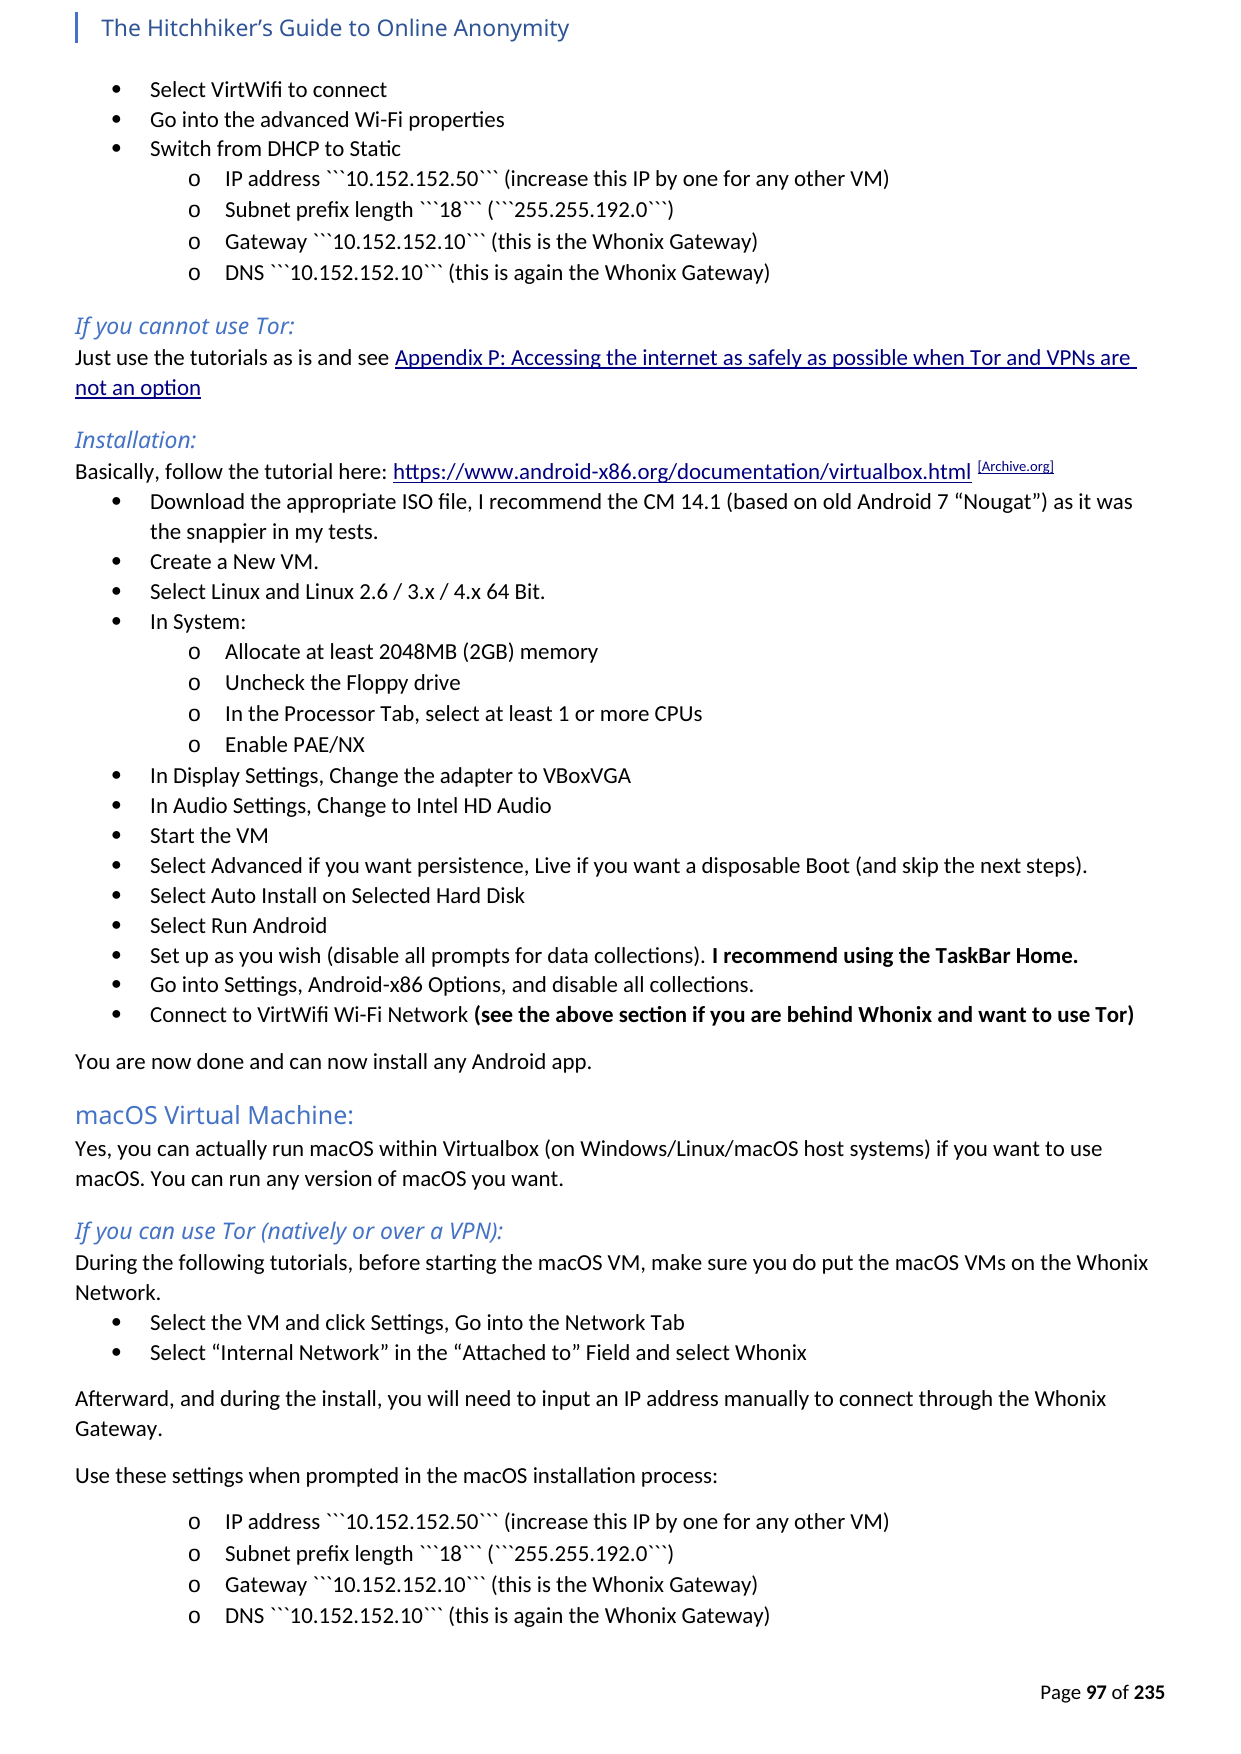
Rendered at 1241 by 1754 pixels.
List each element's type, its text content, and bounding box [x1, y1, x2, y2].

list Connect to VirtWifi Wi-Fi Network (see the above section if you are behind Whonix and want to use Tor) [112, 1001, 1165, 1028]
list DNS ```10.152.152.10``` (this is again the Whonix Gateway) [187, 258, 1165, 287]
list IP address ```10.152.152.50``` (increase this IP by one for any other VM) [187, 164, 1165, 194]
list Create a New VM. [112, 547, 1165, 575]
list Select Run Android [112, 911, 1165, 939]
list Go into Settings, Android-x86 Options, and disable all collections. [112, 971, 1165, 999]
text Yes, you can actually run macOS within Virtualbox (on Windows/Linux/macOS host systems) if you want to use macOS. You can run any version of macOS you want. [75, 1134, 1165, 1192]
subtitle macOS Virtual Machine: [75, 1098, 1165, 1132]
list Switch from DHCP to Static [112, 134, 1165, 163]
subtitle Installation: [75, 424, 1165, 455]
list Gateway ```10.152.152.10``` (this is the Whonix Gateway) [187, 1570, 1165, 1599]
list Subnet prefix length ```18``` (```255.255.192.0```) [187, 1539, 1165, 1568]
list Uncheck the Floppy drive [187, 668, 1165, 697]
list Allocate at least 2048MB (2GB) memory [187, 637, 1165, 666]
text Just use the tutorials as is and see Appendix P: Accessing the internet as safely as possible when Tor and VPNs are not an option [75, 343, 1165, 401]
list Select “Internal Network” in the “Attached to” Field and select Whonix [75, 1338, 1165, 1366]
text Use these settings when prompted in the macOS installation process: [75, 1461, 1165, 1489]
list In Display Settings, Change the adapter to VBoxVGA [112, 761, 1165, 789]
list In Audio Settings, Change to Intel HD Audio [112, 791, 1165, 819]
list Gateway ```10.152.152.10``` (this is the Whonix Gateway) [187, 227, 1165, 256]
list DNS ```10.152.152.10``` (this is again the Whonix Gateway) [187, 1601, 1165, 1630]
list Go into the advanced Wi-Fi properties [112, 105, 1165, 133]
list Select Linux and Linux 2.6 / 3.x / 4.x 64 Bit. [112, 577, 1165, 605]
list In System: [112, 607, 1165, 635]
list Select the VM and click Settings, Go into the Network Tab [75, 1308, 1165, 1336]
list Set up as you wish (disable all prompts for data collections). I recommend using the TaskBar Home. [112, 941, 1165, 969]
list Download the appropriate ISO file, I recommend the CM 14.1 (based on old Android 7 “Nougat”) as it was the snappier in my tests. [112, 487, 1165, 545]
text Basically, follow the tutorial here: https://www.android-x86.org/documentation/virtualbox.html [Archive.org] [75, 457, 1165, 485]
list Select VirtWifi to connect [112, 75, 1165, 103]
subtitle If you can use Tor (natively or over a VPN): [75, 1215, 1165, 1246]
list Select Auto Install on Selected Hard Disk [112, 881, 1165, 909]
text During the following tutorials, before starting the macOS VM, make sure you do put the macOS VMs on the Whonix Network. [75, 1248, 1165, 1306]
list Select Advanced if you want persistence, Live if you want a disposable Boot (and skip the next steps). [112, 851, 1165, 879]
list IP address ```10.152.152.50``` (increase this IP by one for any other VM) [187, 1507, 1165, 1537]
subtitle If you cannot use Tor: [75, 310, 1165, 341]
text Afterward, and during the install, you will need to input an IP address manually to connect through the Whonix Gateway. [75, 1384, 1165, 1442]
list Start the VM [112, 821, 1165, 849]
list Enable PAE/NX [187, 730, 1165, 759]
text You are now done and can now install any Android app. [75, 1047, 1165, 1075]
list In the Processor Tab, select at least 1 or more CPUs [187, 699, 1165, 728]
list Subnet prefix length ```18``` (```255.255.192.0```) [187, 196, 1165, 225]
